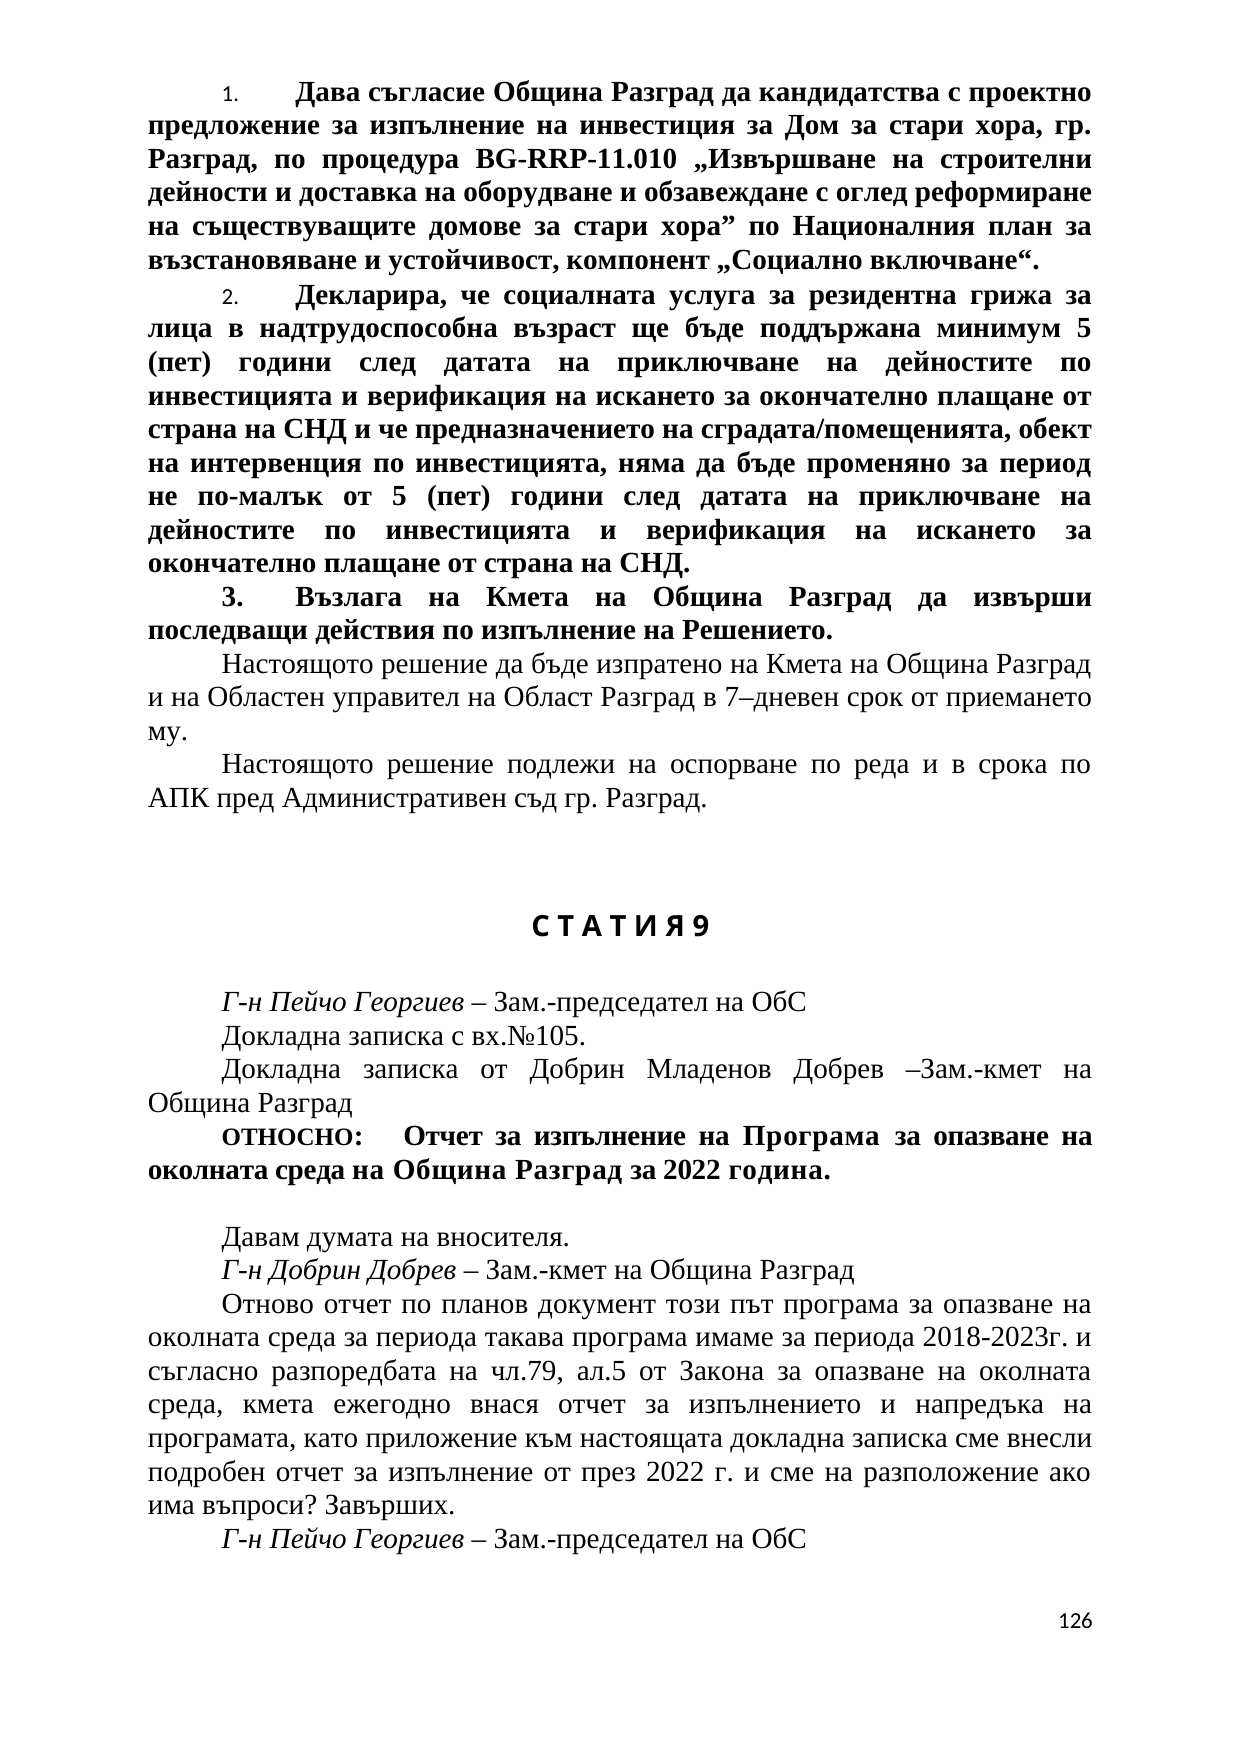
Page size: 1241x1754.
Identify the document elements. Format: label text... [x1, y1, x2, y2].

text Давам думата на вносителя. [148, 1219, 1093, 1252]
text Г-н Добрин Добрев – Зам.-кмет на Община Разград [148, 1252, 1093, 1286]
text Г-н Пейчо Георгиев – Зам.-председател на ОбС [148, 984, 1093, 1018]
text С Т А Т И Я 9 [148, 905, 1093, 944]
list Декларира, че социалната услуга за резидентна грижа за лица в надтрудоспособна възраст ще бъде поддържана минимум 5 (пет) години след датата на приключване на дейностите по инвестицията и верификация на искането за окончателно плащане от страна на СНД и че предназначението на сградата/помещенията, обект на интервенция по инвестицията, няма да бъде променяно за период не по-малък от 5 (пет) години след датата на приключване на дейностите по инвестицията и верификация на искането за окончателно плащане от страна на СНД. [148, 277, 1093, 579]
text Докладна записка с вх.№105. [148, 1018, 1093, 1051]
text Г-н Пейчо Георгиев – Зам.-председател на ОбС [148, 1521, 1093, 1554]
text Настоящото решение да бъде изпратено на Кмета на Община Разград и на Областен управител на Област Разград в 7–дневен срок от приемането му. [148, 646, 1093, 747]
text Настоящото решение подлежи на оспорване по реда и в срока по АПК пред Административен съд гр. Разград. [148, 747, 1093, 814]
text ОТНОСНО: Отчет за изпълнение на Програма за опазване на околната среда на Община Разград за 2022 година. [148, 1118, 1093, 1185]
text Отново отчет по планов документ този път програма за опазване на околната среда за периода такава програма имаме за периода 2018-2023г. и съгласно разпоредбата на чл.79, ал.5 от Закона за опазване на околната среда, кмета ежегодно внася отчет за изпълнението и напредъка на програмата, като приложение към настоящата докладна записка сме внесли подробен отчет за изпълнение от през 2022 г. и сме на разположение ако има въпроси? Завърших. [148, 1286, 1093, 1521]
text Докладна записка от Добрин Младенов Добрев –Зам.-кмет на Община Разград [148, 1051, 1093, 1118]
list Дава съгласие Община Разград да кандидатства с проектно предложение за изпълнение на инвестиция за Дом за стари хора, гр. Разград, по процедура BG-RRP-11.010 „Извършване на строителни дейности и доставка на оборудване и обзавеждане с оглед реформиране на съществуващите домове за стари хора” по Националния план за възстановяване и устойчивост, компонент „Социално включване“. [148, 74, 1093, 277]
list Възлага на Кмета на Община Разград да извърши последващи действия по изпълнение на Решението. [148, 579, 1093, 646]
